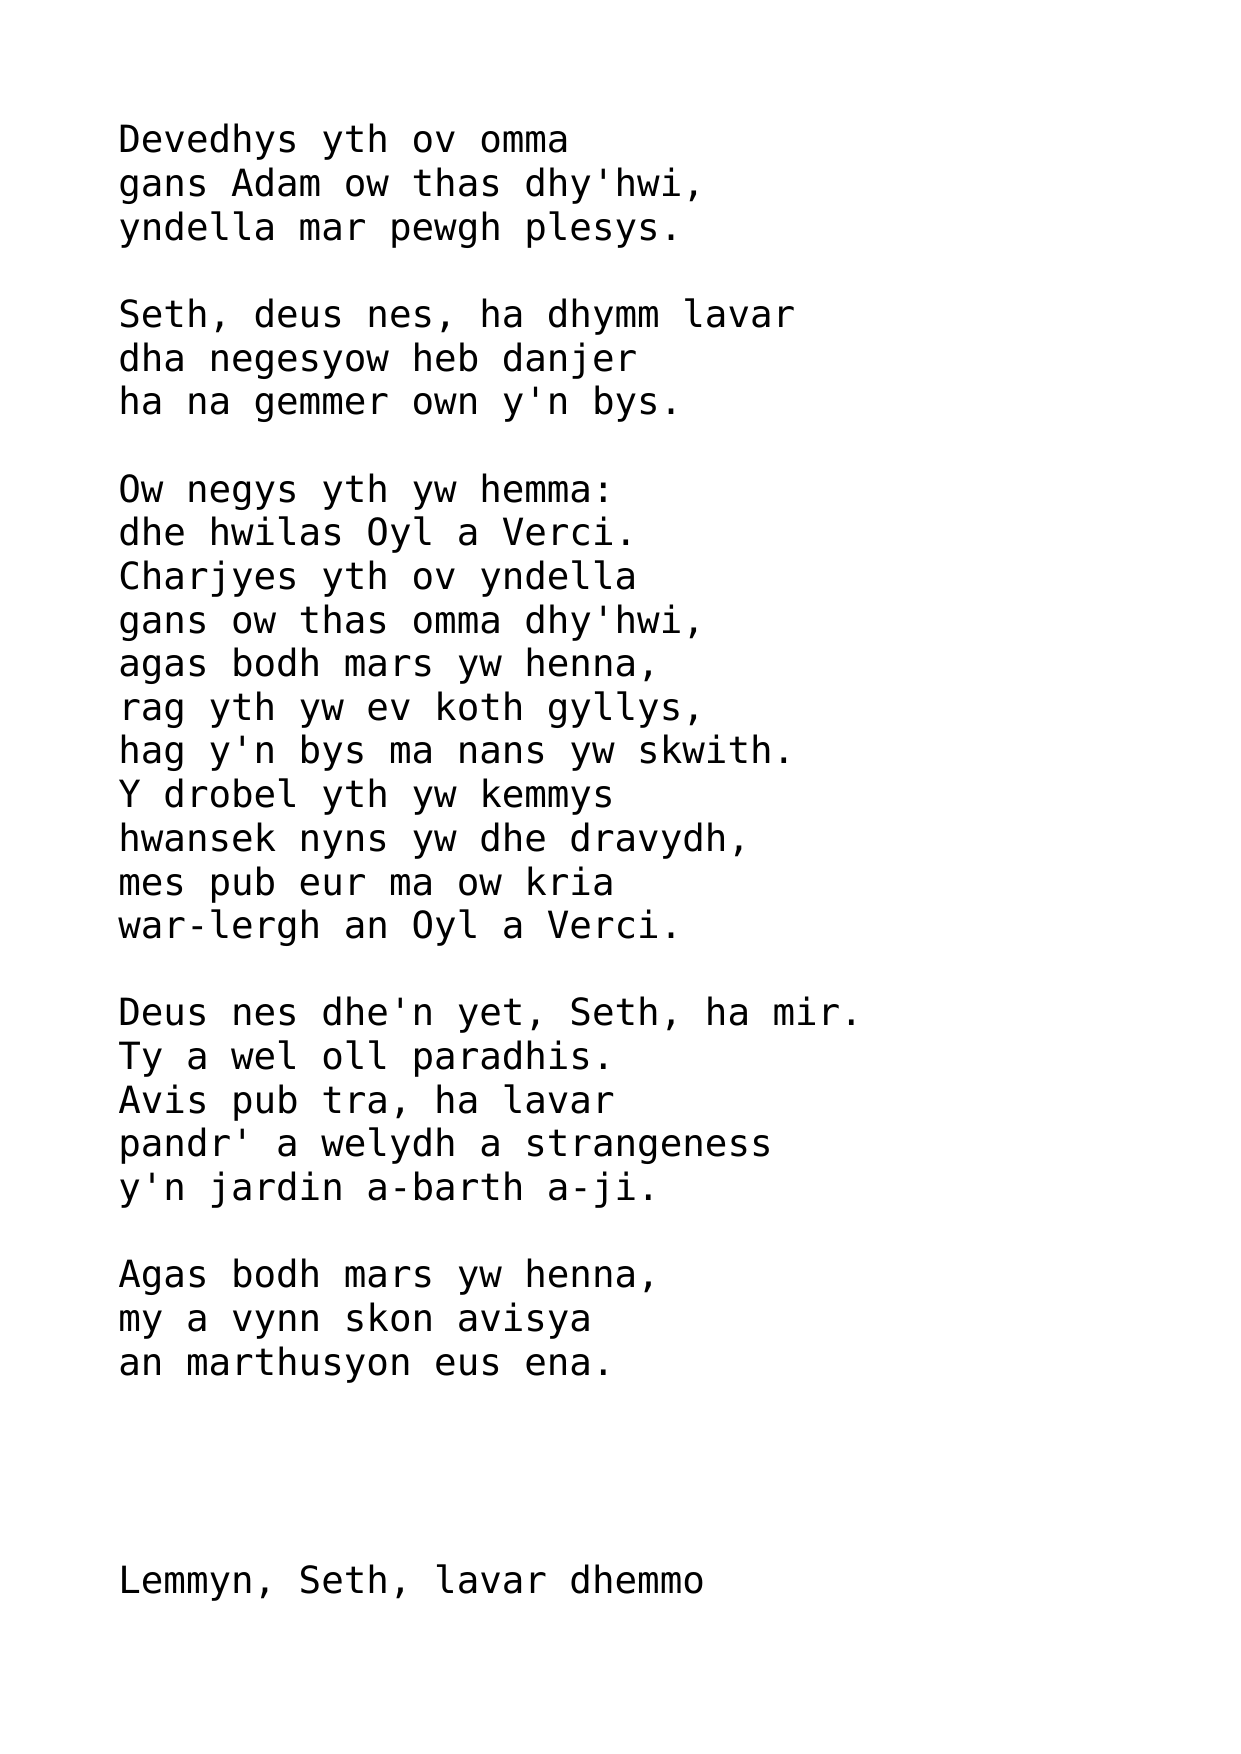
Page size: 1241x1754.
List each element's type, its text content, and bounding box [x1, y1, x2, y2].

text Deus nes dhe'n yet, Seth, ha mir. [118, 991, 1122, 1035]
text war-lergh an Oyl a Verci. [118, 904, 1122, 947]
text Avis pub tra, ha lavar [118, 1078, 1122, 1122]
text y'n jardin a-barth a-ji. [118, 1166, 1122, 1209]
text hag y'n bys ma nans yw skwith. [118, 729, 1122, 773]
text Devedhys yth ov omma [118, 118, 1122, 162]
text mes pub eur ma ow kria [118, 860, 1122, 904]
text Ow negys yth yw hemma: [118, 467, 1122, 511]
text pandr' a welydh a strangeness [118, 1122, 1122, 1166]
text Ty a wel oll paradhis. [118, 1035, 1122, 1078]
text agas bodh mars yw henna, [118, 642, 1122, 686]
text gans ow thas omma dhy'hwi, [118, 598, 1122, 642]
text ha na gemmer own y'n bys. [118, 380, 1122, 424]
text Lemmyn, Seth, lavar dhemmo [118, 1558, 1122, 1602]
text yndella mar pewgh plesys. [118, 205, 1122, 249]
text dha negesyow heb danjer [118, 336, 1122, 380]
text Charjyes yth ov yndella [118, 554, 1122, 598]
text my a vynn skon avisya [118, 1297, 1122, 1340]
text an marthusyon eus ena. [118, 1340, 1122, 1384]
text dhe hwilas Oyl a Verci. [118, 511, 1122, 554]
text gans Adam ow thas dhy'hwi, [118, 162, 1122, 205]
text Agas bodh mars yw henna, [118, 1253, 1122, 1297]
text rag yth yw ev koth gyllys, [118, 686, 1122, 729]
text Seth, deus nes, ha dhymm lavar [118, 293, 1122, 336]
text Y drobel yth yw kemmys [118, 773, 1122, 816]
text hwansek nyns yw dhe dravydh, [118, 816, 1122, 860]
